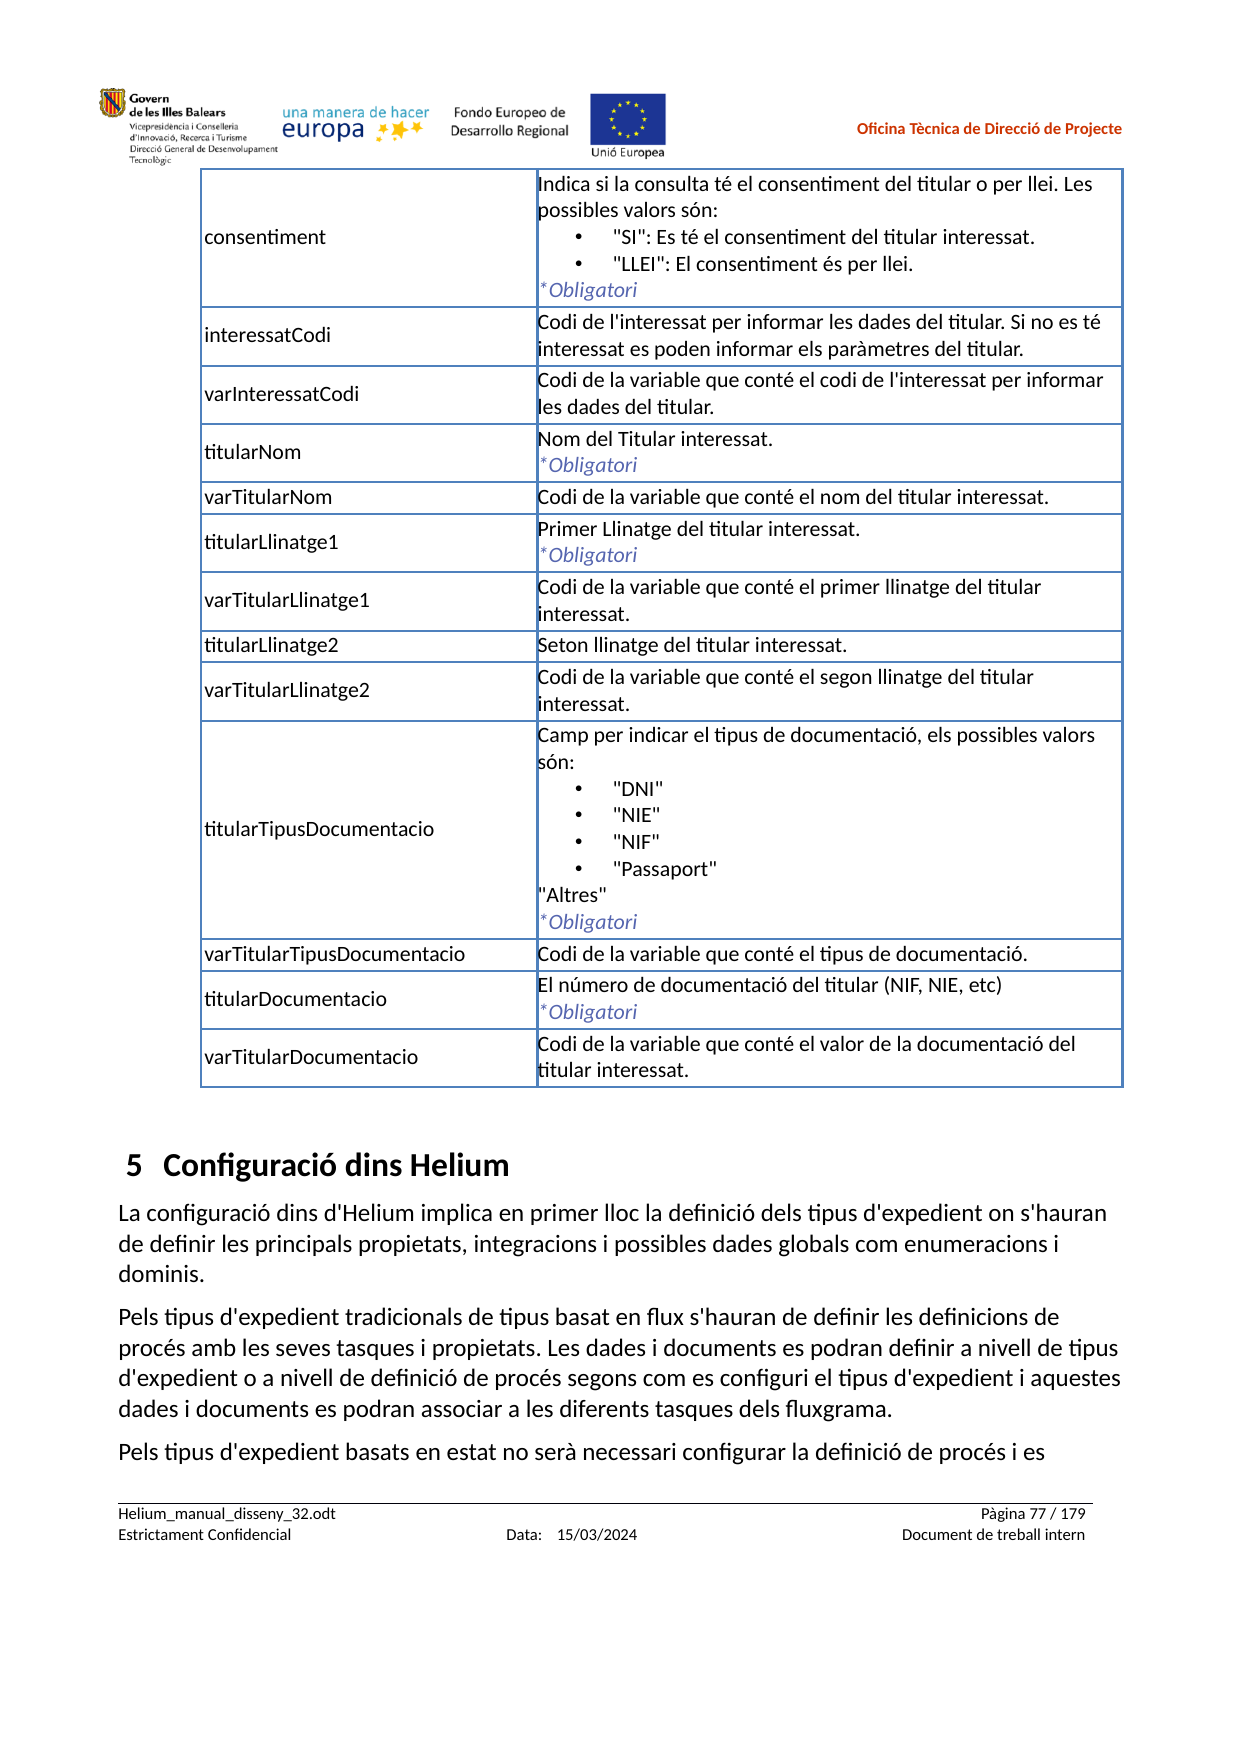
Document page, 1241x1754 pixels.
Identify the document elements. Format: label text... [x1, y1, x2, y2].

table_cell Camp per indicar el tipus de documentació, els possibles valors són: "DNI" "NIE" "NIF" "Passaport" "Altres" *Obligatori [539, 722, 1121, 938]
table_cell varTitularTipusDocumentacio [202, 940, 536, 969]
table_cell Codi de l'interessat per informar les dades del titular. Si no es té interessat es poden informar els paràmetres del titular. [539, 308, 1121, 364]
table_cell Codi de la variable que conté el tipus de documentació. [539, 940, 1121, 969]
table_cell varTitularNom [202, 483, 536, 513]
table_cell Nom del Titular interessat. *Obligatori [539, 425, 1121, 481]
table_cell varInteressatCodi [202, 367, 536, 423]
text Pels tipus d'expedient tradicionals de tipus basat en flux s'hauran de definir les definicions de procés amb les seves tasques i propietats. Les dades i documents es podran definir a nivell de tipus d'expedient o a nivell de definició de procés segons com es configuri el tipus d'expedient i aquestes dades i documents es podran associar a les diferents tasques dels fluxgrama. [118, 1301, 1122, 1423]
table_cell El número de documentació del titular (NIF, NIE, etc) *Obligatori [539, 972, 1121, 1028]
table_cell varTitularLlinatge2 [202, 663, 536, 719]
table_cell Codi de la variable que conté el valor de la documentació del titular interessat. [539, 1030, 1121, 1086]
table_cell titularLlinatge2 [202, 632, 536, 661]
text La configuració dins d'Helium implica en primer lloc la definició dels tipus d'expedient on s'hauran de definir les principals propietats, integracions i possibles dades globals com enumeracions i dominis. [118, 1197, 1122, 1289]
table_cell Codi de la variable que conté el segon llinatge del titular interessat. [539, 663, 1121, 719]
table_cell Codi de la variable que conté el codi de l'interessat per informar les dades del titular. [539, 367, 1121, 423]
table_cell titularNom [202, 425, 536, 481]
table_cell titularTipusDocumentacio [202, 722, 536, 938]
picture [99, 87, 668, 166]
table_cell Codi de la variable que conté el nom del titular interessat. [539, 483, 1121, 513]
table_cell consentiment [202, 170, 536, 306]
subtitle Configuració dins Helium [118, 1144, 1122, 1185]
table_cell varTitularLlinatge1 [202, 573, 536, 629]
table_cell Primer Llinatge del titular interessat. *Obligatori [539, 515, 1121, 571]
text Pels tipus d'expedient basats en estat no serà necessari configurar la definició de procés i es [118, 1436, 1122, 1466]
table_cell Codi de la variable que conté el primer llinatge del titular interessat. [539, 573, 1121, 629]
table_cell titularDocumentacio [202, 972, 536, 1028]
table_cell interessatCodi [202, 308, 536, 364]
table_cell titularLlinatge1 [202, 515, 536, 571]
table_cell varTitularDocumentacio [202, 1030, 536, 1086]
table_cell Indica si la consulta té el consentiment del titular o per llei. Les possibles valors són: "SI": Es té el consentiment del titular interessat. "LLEI": El consentiment és per llei. *Obligatori [539, 170, 1121, 306]
table_cell Seton llinatge del titular interessat. [539, 632, 1121, 661]
